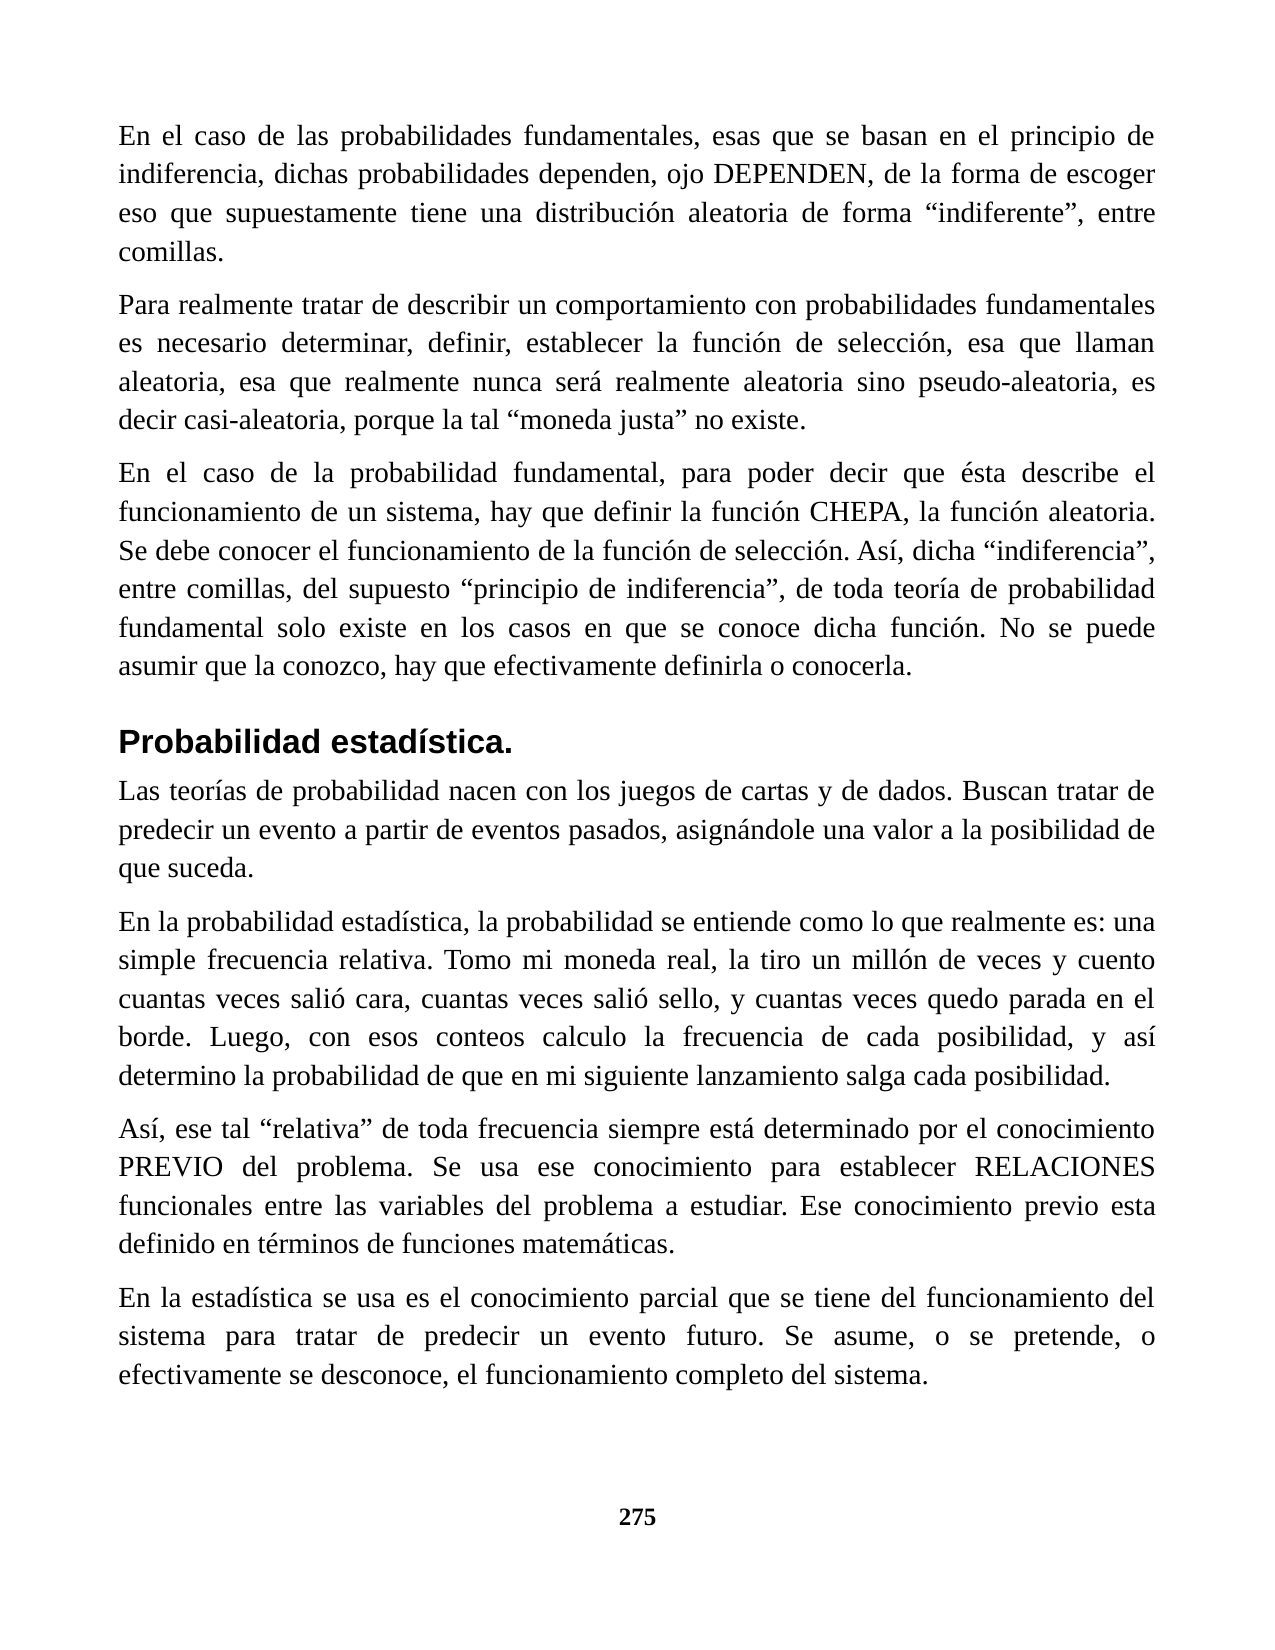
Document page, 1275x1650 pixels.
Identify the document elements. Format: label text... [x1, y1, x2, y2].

text Así, ese tal “relativa” de toda frecuencia siempre está determinado por el conocimiento PREVIO del problema. Se usa ese conocimiento para establecer RELACIONES funcionales entre las variables del problema a estudiar. Ese conocimiento previo esta definido en términos de funciones matemáticas. [118, 1111, 1157, 1260]
text En el caso de las probabilidades fundamentales, esas que se basan en el principio de indiferencia, dichas probabilidades dependen, ojo DEPENDEN, de la forma de escoger eso que supuestamente tiene una distribución aleatoria de forma “indiferente”, entre comillas. [118, 118, 1157, 267]
text En la probabilidad estadística, la probabilidad se entiende como lo que realmente es: una simple frecuencia relativa. Tomo mi moneda real, la tiro un millón de veces y cuento cuantas veces salió cara, cuantas veces salió sello, y cuantas veces quedo parada en el borde. Luego, con esos conteos calculo la frecuencia de cada posibilidad, y así determino la probabilidad de que en mi siguiente lanzamiento salga cada posibilidad. [118, 904, 1157, 1091]
text En el caso de la probabilidad fundamental, para poder decir que ésta describe el funcionamiento de un sistema, hay que definir la función CHEPA, la función aleatoria. Se debe conocer el funcionamiento de la función de selección. Así, dicha “indiferencia”, entre comillas, del supuesto “principio de indiferencia”, de toda teoría de probabilidad fundamental solo existe en los casos en que se conoce dicha función. No se puede asumir que la conozco, hay que efectivamente definirla o conocerla. [118, 456, 1157, 682]
text Las teorías de probabilidad nacen con los juegos de cartas y de dados. Buscan tratar de predecir un evento a partir de eventos pasados, asignándole una valor a la posibilidad de que suceda. [118, 773, 1157, 884]
text Para realmente tratar de describir un comportamiento con probabilidades fundamentales es necesario determinar, definir, establecer la función de selección, esa que llaman aleatoria, esa que realmente nunca será realmente aleatoria sino pseudo-aleatoria, es decir casi-aleatoria, porque la tal “moneda justa” no existe. [118, 287, 1157, 436]
text En la estadística se usa es el conocimiento parcial que se tiene del funcionamiento del sistema para tratar de predecir un evento futuro. Se asume, o se pretende, o efectivamente se desconoce, el funcionamiento completo del sistema. [118, 1280, 1157, 1390]
subtitle Probabilidad estadística. [118, 722, 1157, 761]
